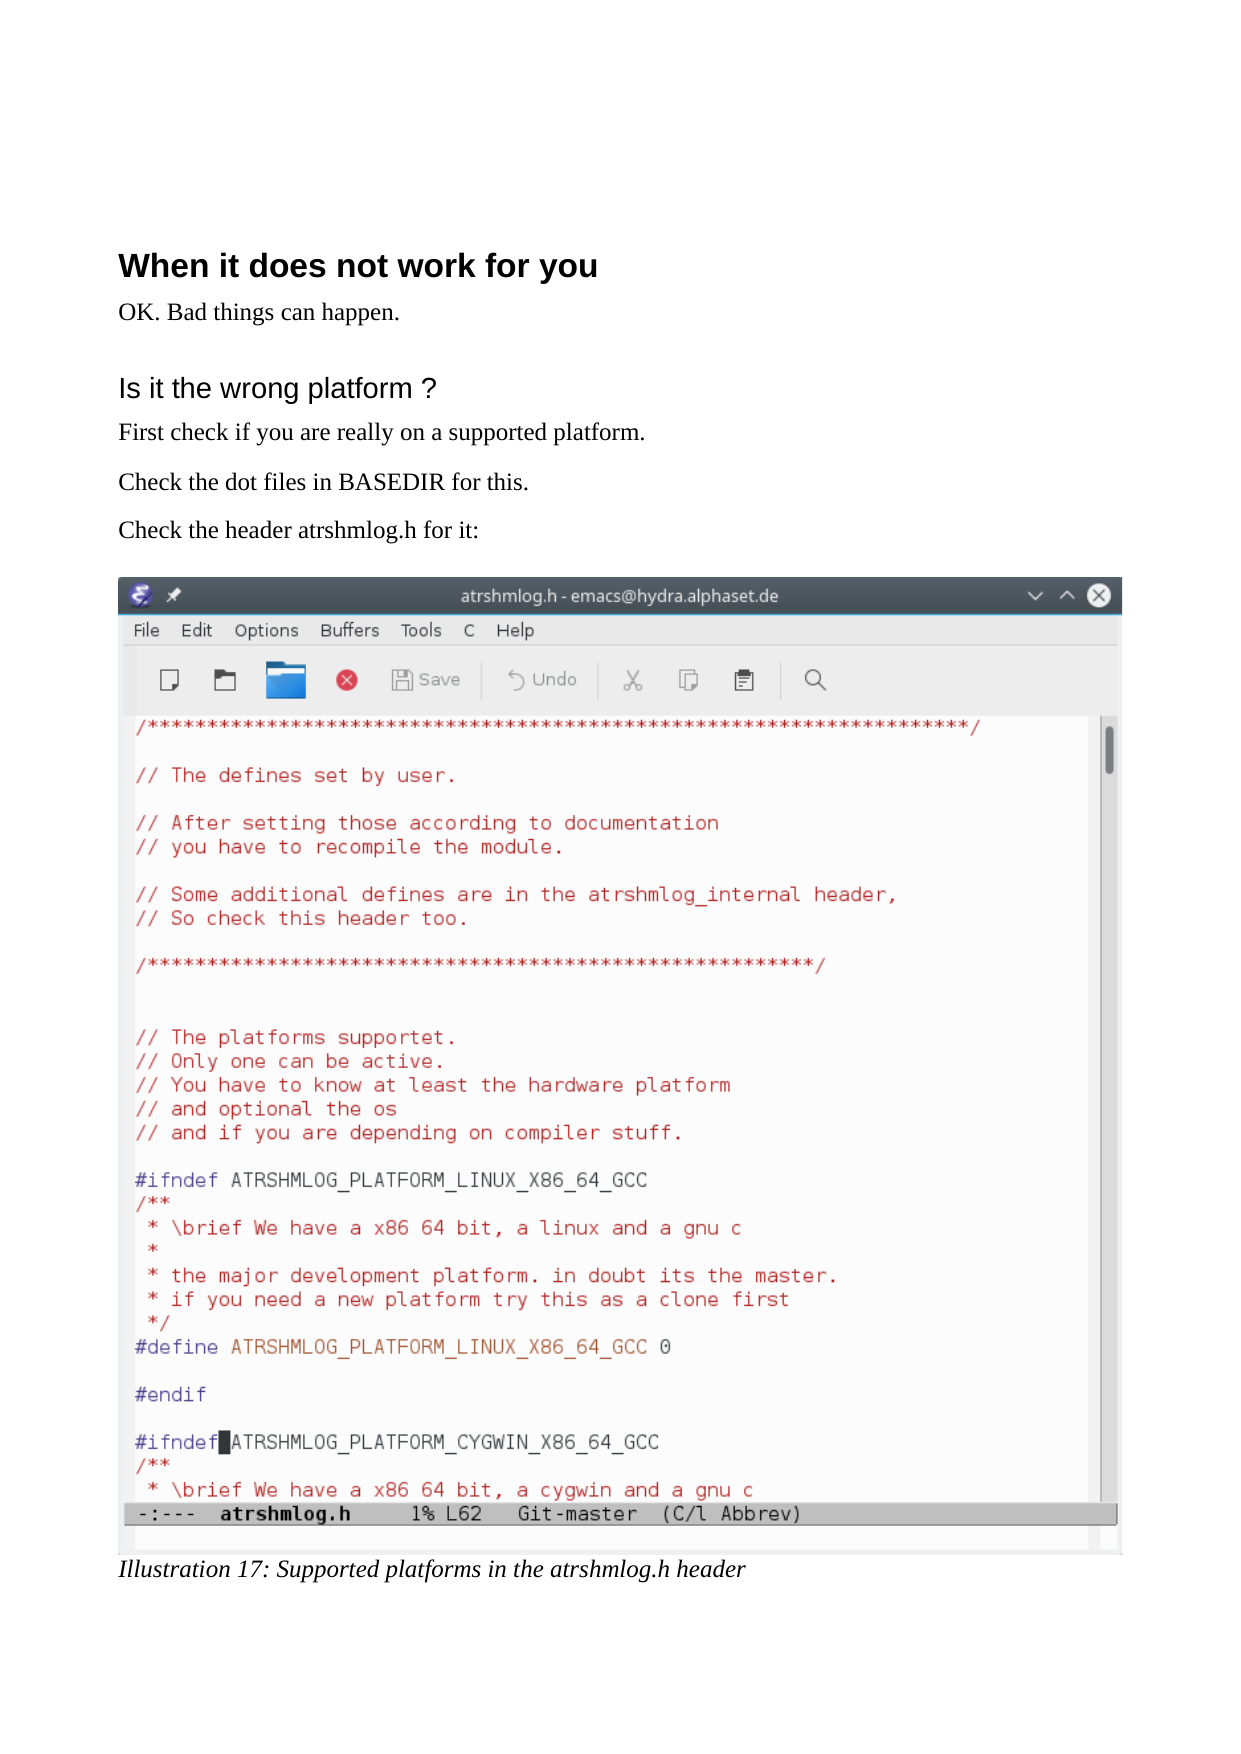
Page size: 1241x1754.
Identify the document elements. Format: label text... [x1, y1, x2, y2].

text Illustration 17: Supported platforms in the atrshmlog.h header [118, 1555, 1122, 1583]
subtitle Is it the wrong platform ? [118, 371, 1122, 405]
text OK. Bad things can happen. [118, 297, 1122, 326]
picture [118, 577, 1123, 1555]
subtitle When it does not work for you [118, 246, 1122, 285]
text Check the header atrshmlog.h for it: [118, 516, 1122, 544]
text Check the dot files in BASEDIR for this. [118, 467, 1122, 495]
text First check if you are really on a supported platform. [118, 417, 1122, 446]
